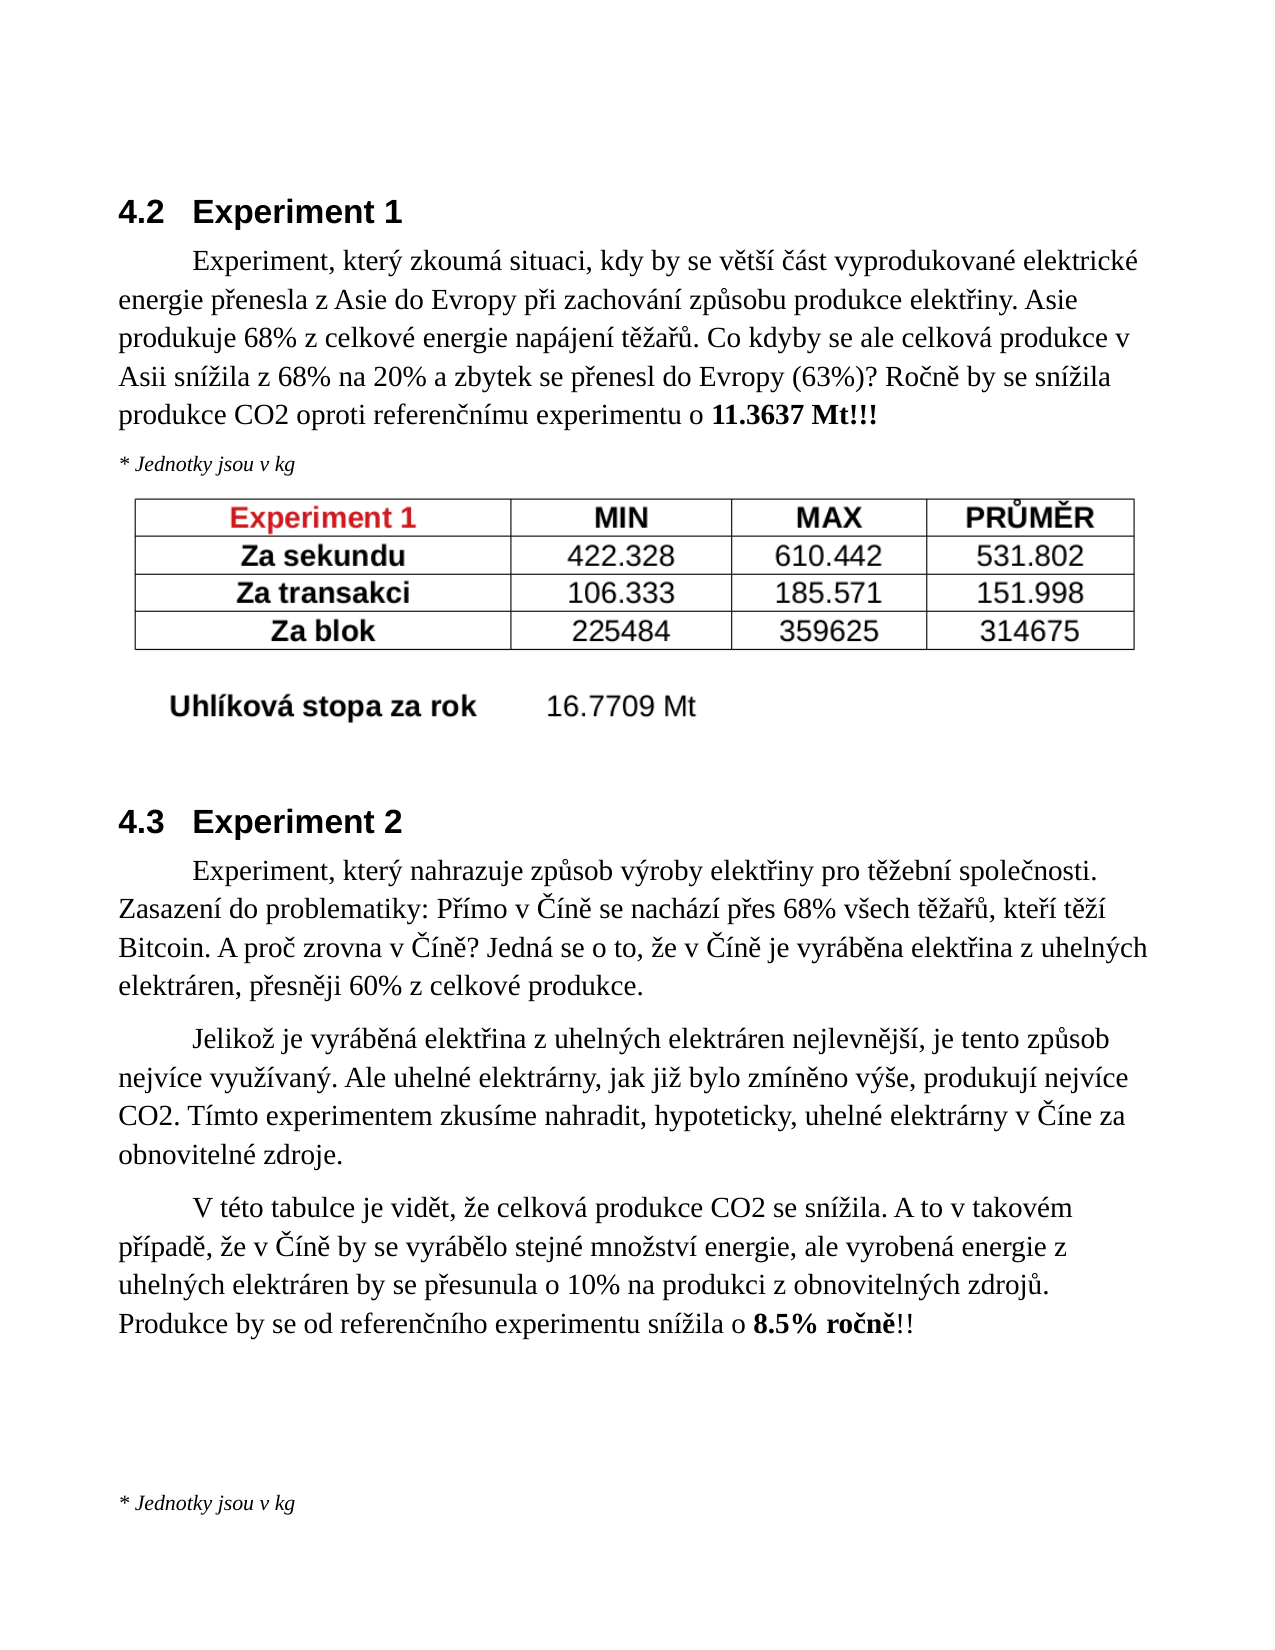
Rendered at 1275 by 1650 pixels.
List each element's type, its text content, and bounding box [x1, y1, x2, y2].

subtitle Experiment 2 [118, 801, 1157, 840]
text V této tabulce je vidět, že celková produkce CO2 se snížila. A to v takovém případě, že v Číně by se vyrábělo stejné množství energie, ale vyrobená energie z uhelných elektráren by se přesunula o 10% na produkci z obnovitelných zdrojů. Produkce by se od referenčního experimentu snížila o 8.5% ročně!! [118, 1190, 1157, 1339]
text * Jednotky jsou v kg [118, 451, 1157, 476]
text Experiment, který nahrazuje způsob výroby elektřiny pro těžební společnosti. Zasazení do problematiky: Přímo v Číně se nachází přes 68% všech těžařů, kteří těží Bitcoin. A proč zrovna v Číně? Jedná se o to, že v Číně je vyráběna elektřina z uhelných elektráren, přesněji 60% z celkové produkce. [118, 853, 1157, 1002]
text * Jednotky jsou v kg [118, 1489, 1157, 1515]
text Jelikož je vyráběná elektřina z uhelných elektráren nejlevnější, je tento způsob nejvíce využívaný. Ale uhelné elektrárny, jak již bylo zmíněno výše, produkují nejvíce CO2. Tímto experimentem zkusíme nahradit, hypoteticky, uhelné elektrárny v Číne za obnovitelné zdroje. [118, 1021, 1157, 1171]
text Experiment, který zkoumá situaci, kdy by se větší část vyprodukované elektrické energie přenesla z Asie do Evropy při zachování způsobu produkce elektřiny. Asie produkuje 68% z celkové energie napájení těžařů. Co kdyby se ale celková produkce v Asii snížila z 68% na 20% a zbytek se přenesl do Evropy (63%)? Ročně by se snížila produkce CO2 oproti referenčnímu experimentu o 11.3637 Mt!!! [118, 243, 1157, 431]
subtitle Experiment 1 [118, 192, 1157, 231]
picture [118, 494, 1157, 723]
